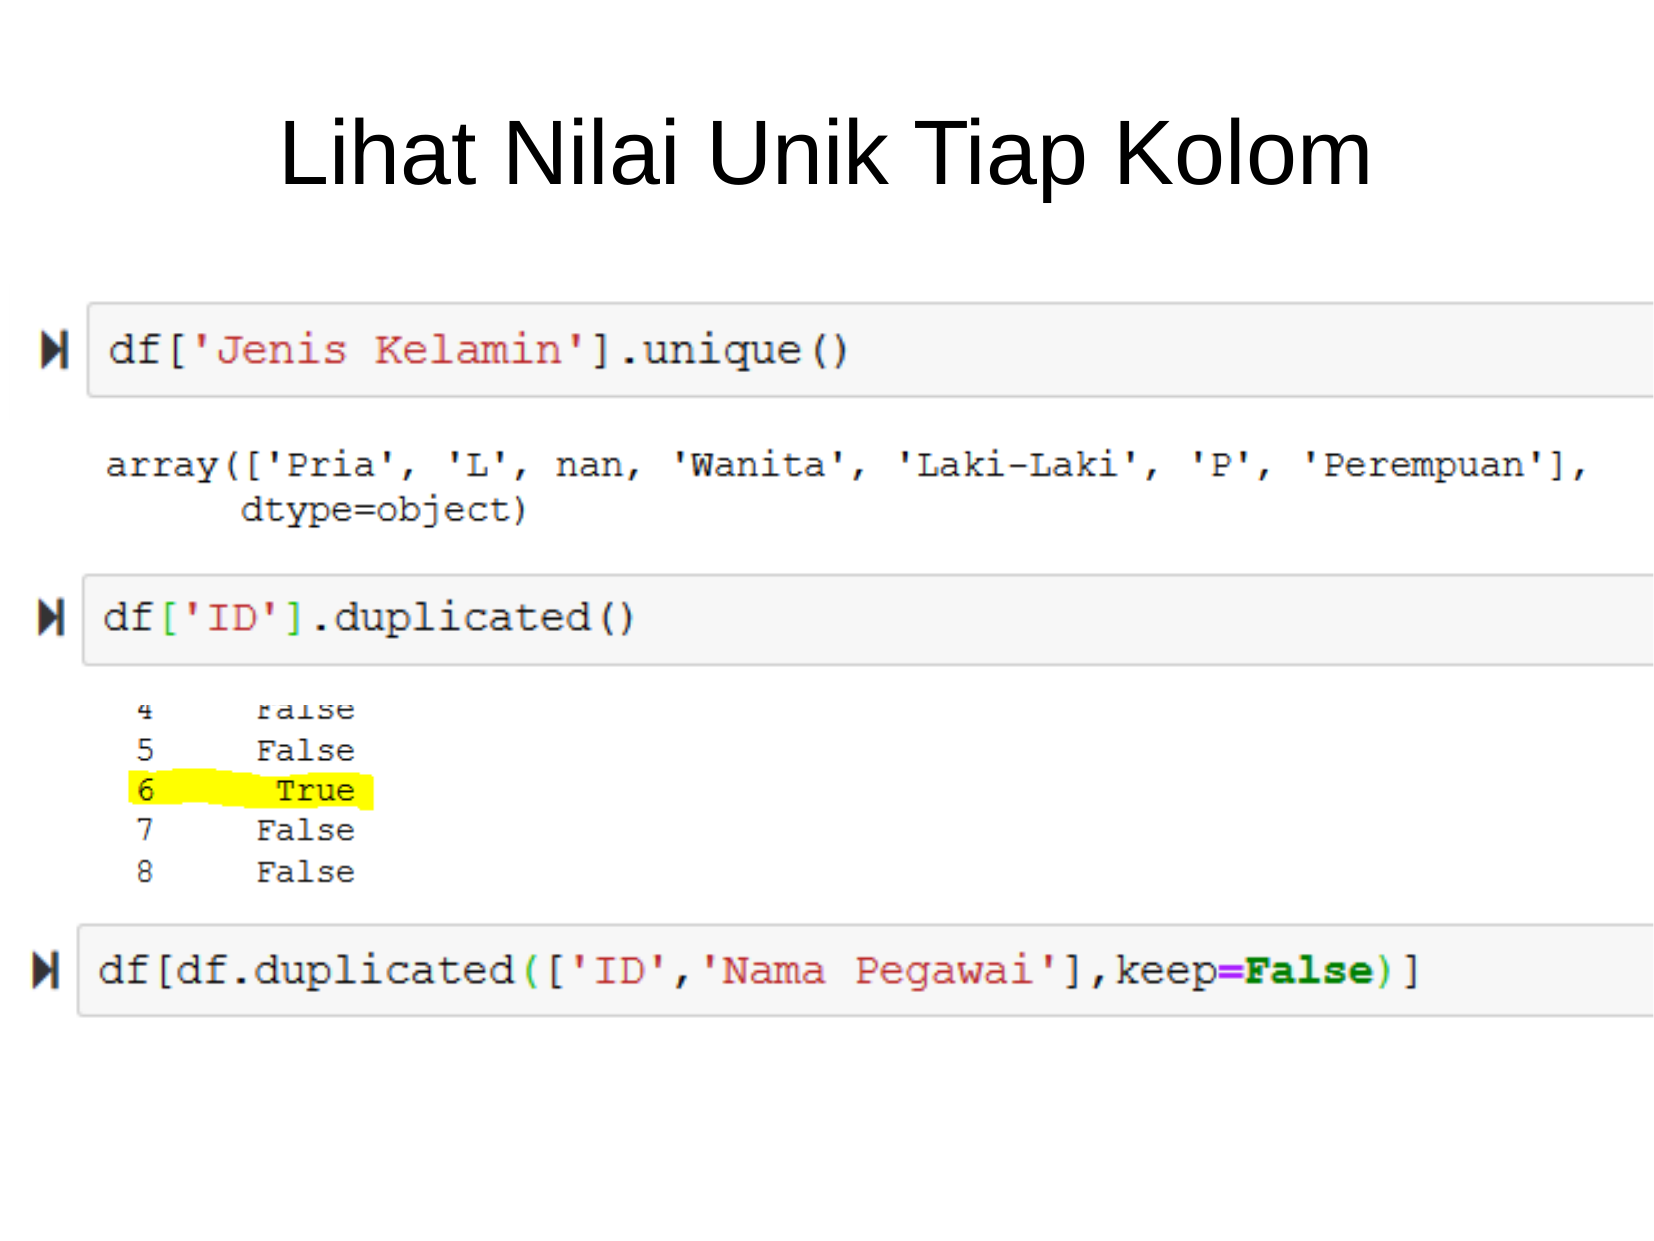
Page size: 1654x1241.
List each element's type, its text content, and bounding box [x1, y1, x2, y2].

picture [105, 705, 436, 886]
title Lihat Nilai Unik Tiap Kolom [82, 49, 1571, 257]
picture [8, 284, 1654, 421]
picture [13, 914, 1654, 1036]
picture [19, 434, 1654, 691]
